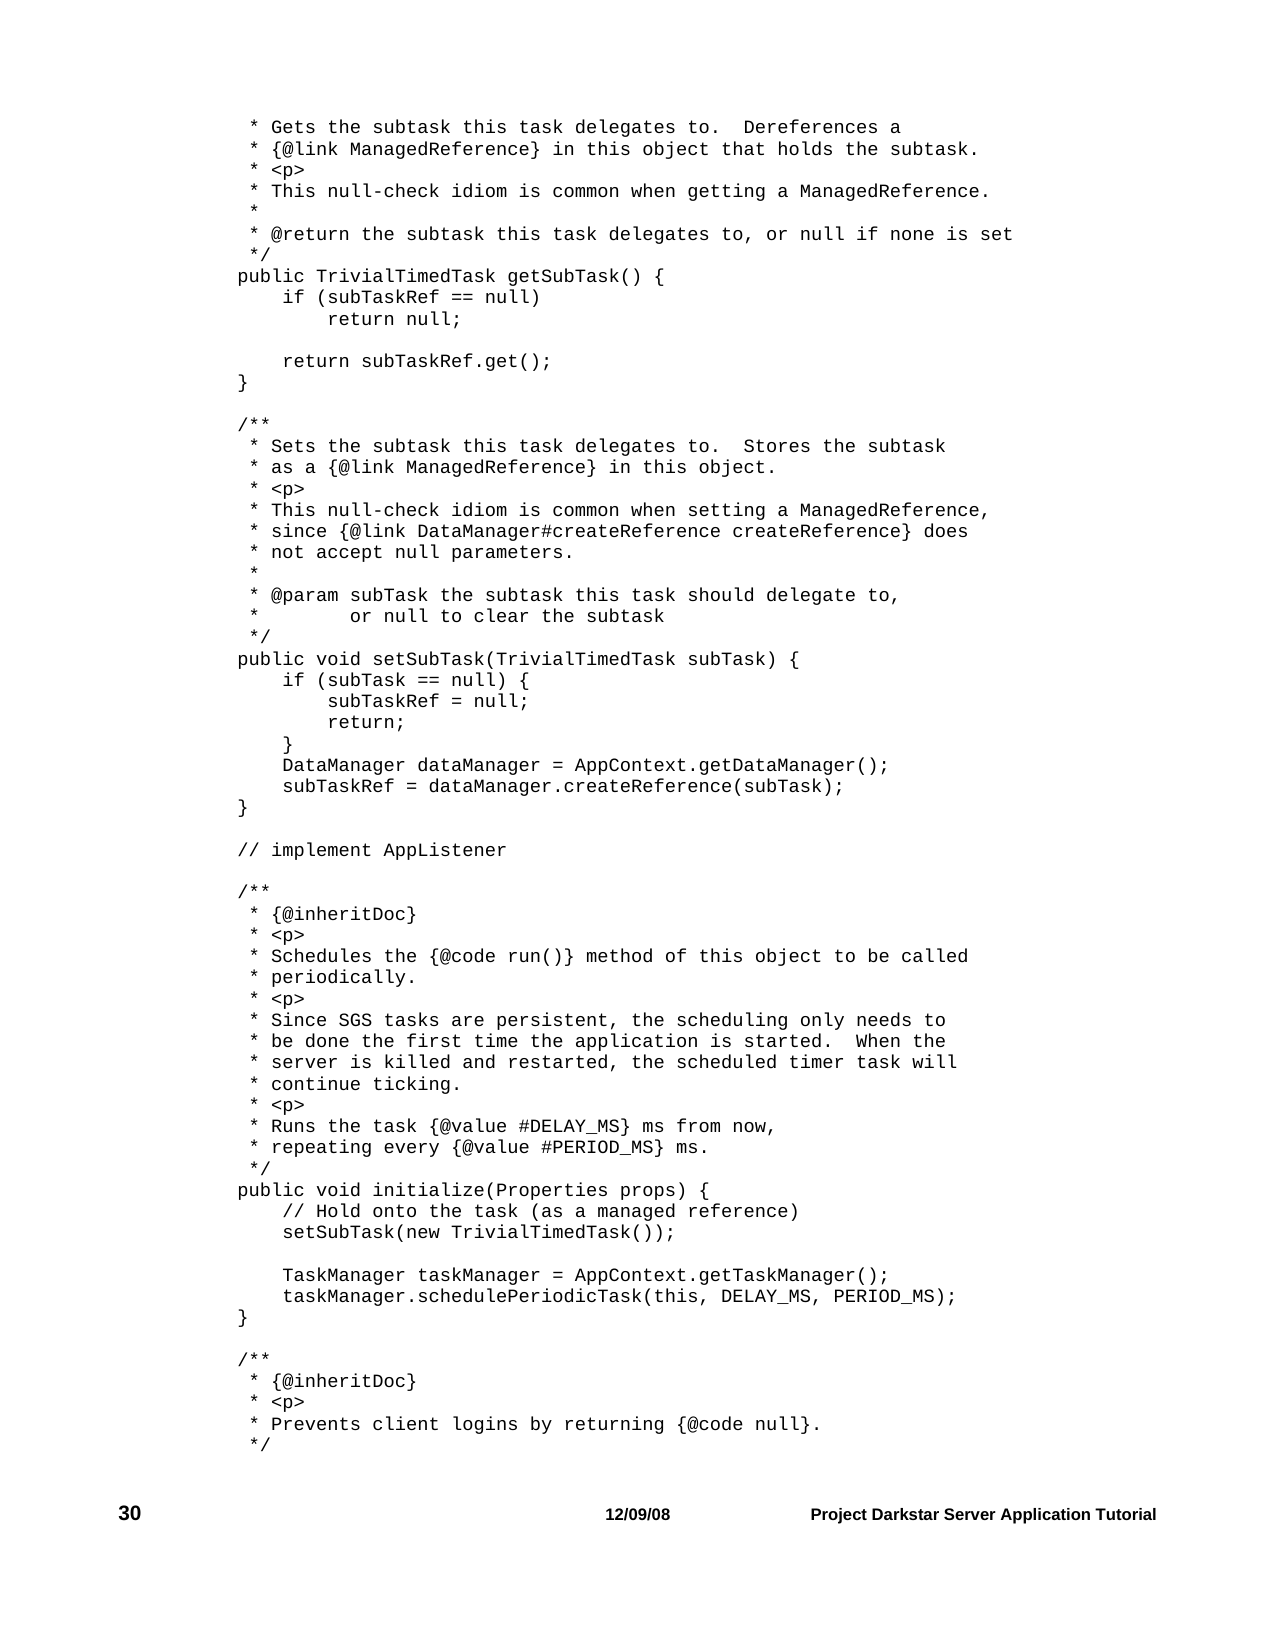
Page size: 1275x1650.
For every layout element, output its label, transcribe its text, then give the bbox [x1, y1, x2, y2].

text * <p> [192, 989, 1098, 1011]
text * Sets the subtask this task delegates to. Stores the subtask [192, 437, 1098, 458]
text * <p> [192, 926, 1098, 947]
text * This null-check idiom is common when setting a ManagedReference, [192, 501, 1098, 522]
text * Prevents client logins by returning {@code null}. [192, 1414, 1098, 1436]
text */ [192, 1436, 1098, 1457]
text } [192, 373, 1098, 394]
text subTaskRef = dataManager.createReference(subTask); [192, 777, 1098, 798]
text DataManager dataManager = AppContext.getDataManager(); [192, 756, 1098, 777]
text * as a {@link ManagedReference} in this object. [192, 458, 1098, 479]
text if (subTaskRef == null) [192, 288, 1098, 309]
text // Hold onto the task (as a managed reference) [192, 1202, 1098, 1223]
text } [192, 798, 1098, 819]
text * or null to clear the subtask [192, 607, 1098, 628]
text * {@inheritDoc} [192, 904, 1098, 926]
text public TrivialTimedTask getSubTask() { [192, 267, 1098, 288]
text public void setSubTask(TrivialTimedTask subTask) { [192, 649, 1098, 671]
text * Schedules the {@code run()} method of this object to be called [192, 947, 1098, 968]
text * {@inheritDoc} [192, 1372, 1098, 1393]
text * <p> [192, 161, 1098, 182]
text /** [192, 1351, 1098, 1372]
text } [192, 734, 1098, 756]
text * server is killed and restarted, the scheduled timer task will [192, 1053, 1098, 1074]
text if (subTask == null) { [192, 671, 1098, 692]
text * {@link ManagedReference} in this object that holds the subtask. [192, 139, 1098, 161]
text * @return the subtask this task delegates to, or null if none is set [192, 224, 1098, 246]
text return; [192, 713, 1098, 734]
text taskManager.schedulePeriodicTask(this, DELAY_MS, PERIOD_MS); [192, 1287, 1098, 1308]
text */ [192, 1159, 1098, 1181]
text /** [192, 416, 1098, 437]
text setSubTask(new TrivialTimedTask()); [192, 1223, 1098, 1244]
text * since {@link DataManager#createReference createReference} does [192, 522, 1098, 543]
text * <p> [192, 479, 1098, 501]
text return null; [192, 309, 1098, 331]
text * [192, 564, 1098, 586]
text public void initialize(Properties props) { [192, 1181, 1098, 1202]
text * @param subTask the subtask this task should delegate to, [192, 586, 1098, 607]
text * repeating every {@value #PERIOD_MS} ms. [192, 1138, 1098, 1159]
text * be done the first time the application is started. When the [192, 1032, 1098, 1053]
text } [192, 1308, 1098, 1329]
text * continue ticking. [192, 1074, 1098, 1096]
text * periodically. [192, 968, 1098, 989]
text */ [192, 628, 1098, 649]
text * not accept null parameters. [192, 543, 1098, 564]
text /** [192, 883, 1098, 904]
text subTaskRef = null; [192, 692, 1098, 713]
text TaskManager taskManager = AppContext.getTaskManager(); [192, 1266, 1098, 1287]
text return subTaskRef.get(); [192, 352, 1098, 373]
text * [192, 203, 1098, 224]
text * Runs the task {@value #DELAY_MS} ms from now, [192, 1117, 1098, 1138]
text * <p> [192, 1393, 1098, 1414]
text // implement AppListener [192, 841, 1098, 862]
text * <p> [192, 1096, 1098, 1117]
text */ [192, 246, 1098, 267]
text * This null-check idiom is common when getting a ManagedReference. [192, 182, 1098, 203]
text * Since SGS tasks are persistent, the scheduling only needs to [192, 1011, 1098, 1032]
text * Gets the subtask this task delegates to. Dereferences a [192, 118, 1098, 139]
